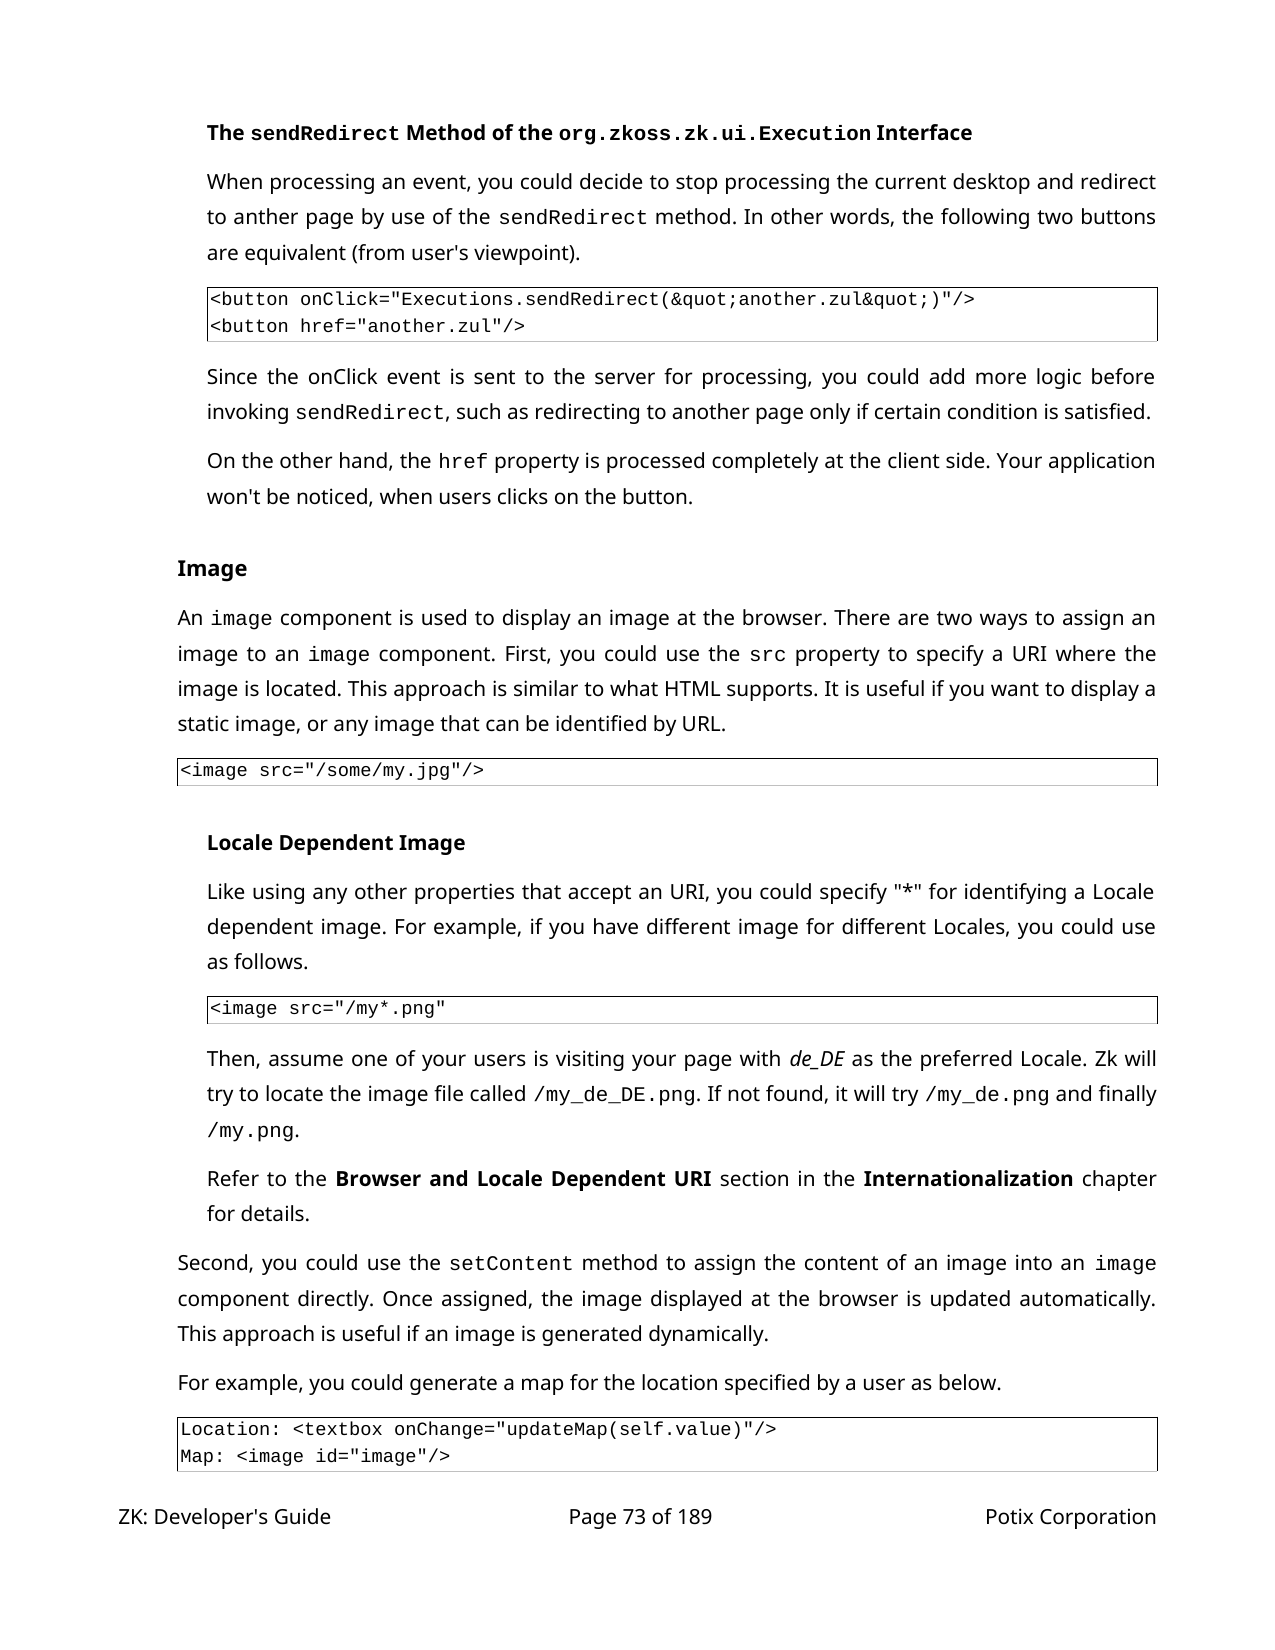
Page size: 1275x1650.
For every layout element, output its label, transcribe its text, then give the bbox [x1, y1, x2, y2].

text Refer to the Browser and Locale Dependent URI section in the Internationalization chapter for details. [207, 1164, 1157, 1227]
text Like using any other properties that accept an URI, you could specify "*" for identifying a Locale dependent image. For example, if you have different image for different Locales, you could use as follows. [207, 877, 1157, 976]
text <image src="/my*.png" [208, 997, 1157, 1023]
subtitle The sendRedirect Method of the org.zkoss.zk.ui.Execution Interface [207, 118, 1157, 147]
subtitle Image [177, 553, 1157, 583]
text An image component is used to display an image at the browser. There are two ways to assign an image to an image component. First, you could use the src property to specify a URI where the image is located. This approach is similar to what HTML supports. It is useful if you want to display a static image, or any image that can be identified by URL. [177, 603, 1157, 738]
text <button href="another.zul"/> [208, 314, 1157, 341]
text Location: <textbox onChange="updateMap(self.value)"/> [178, 1418, 1157, 1441]
text <button onClick="Executions.sendRedirect(&quot;another.zul&quot;)"/> [208, 288, 1157, 311]
text For example, you could generate a map for the location specified by a user as below. [177, 1368, 1157, 1396]
text Second, you could use the setContent method to assign the content of an image into an image component directly. Once assigned, the image displayed at the browser is updated automatically. This approach is useful if an image is generated dynamically. [177, 1248, 1157, 1347]
text Then, assume one of your users is visiting your page with de_DE as the preferred Locale. Zk will try to locate the image file called /my_de_DE.png. If not found, it will try /my_de.png and finally /my.png. [207, 1044, 1157, 1143]
text Map: <image id="image"/> [178, 1444, 1157, 1471]
subtitle Locale Dependent Image [207, 828, 1157, 856]
text On the other hand, the href property is processed completely at the client side. Your application won't be noticed, when users clicks on the button. [207, 446, 1157, 510]
text When processing an event, you could decide to stop processing the current desktop and redirect to anther page by use of the sendRedirect method. In other words, the following two buttons are equivalent (from user's viewpoint). [207, 167, 1157, 266]
text <image src="/some/my.jpg"/> [178, 759, 1157, 785]
text Since the onClick event is sent to the server for processing, you could add more logic before invoking sendRedirect, such as redirecting to another page only if certain condition is satisfied. [207, 362, 1157, 426]
